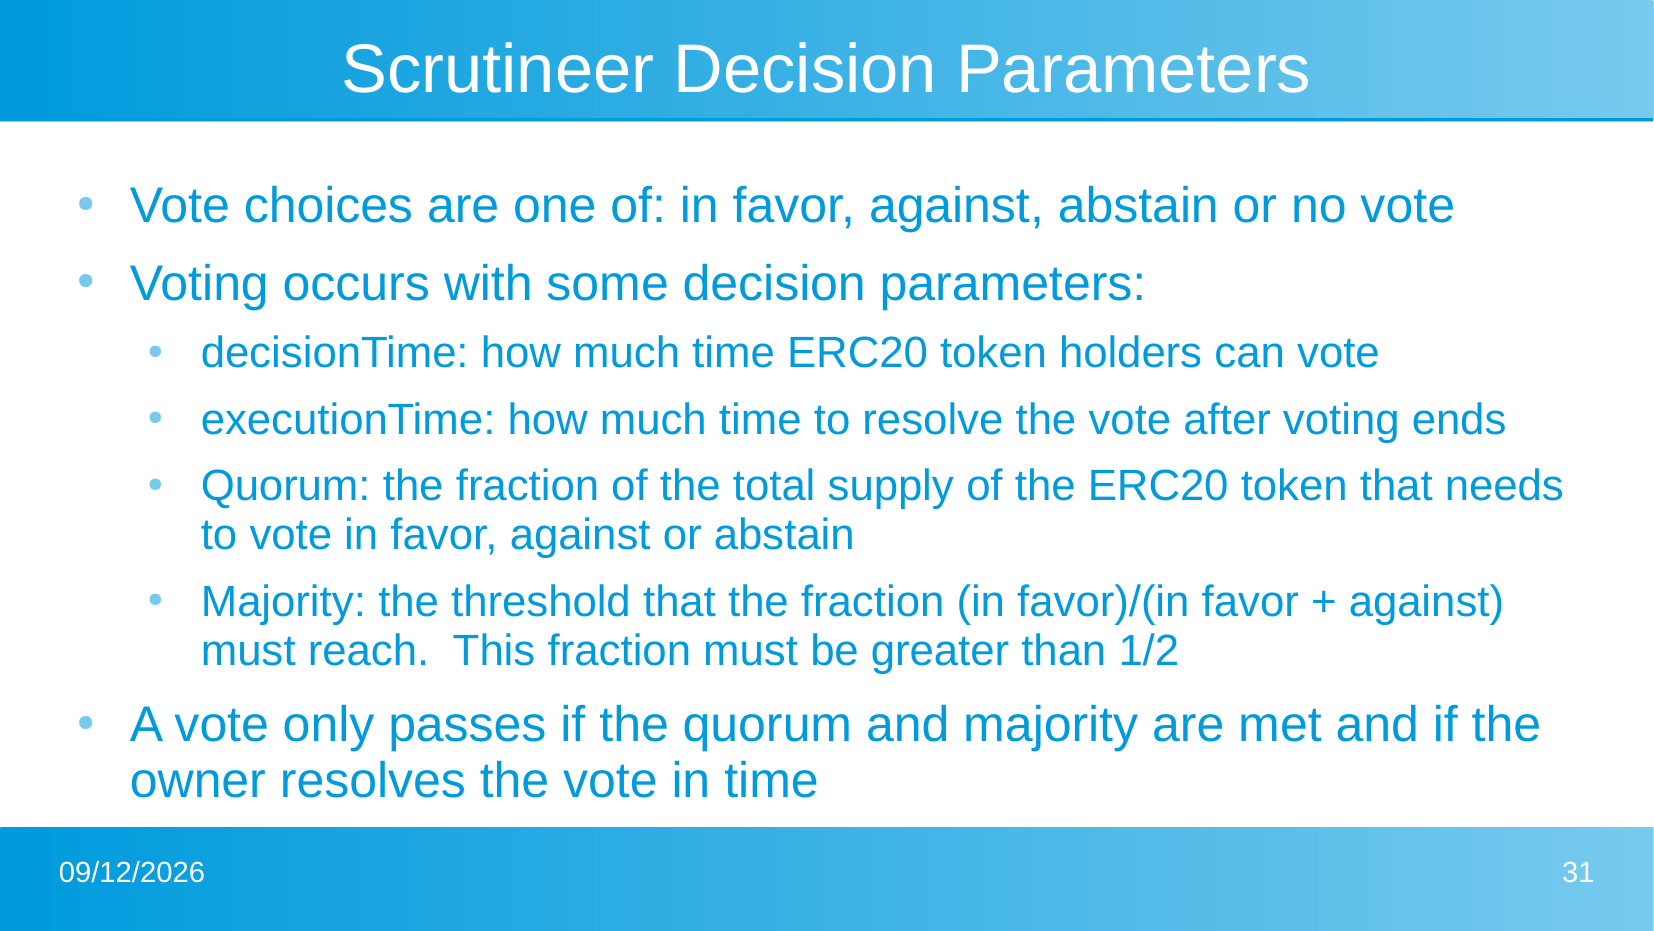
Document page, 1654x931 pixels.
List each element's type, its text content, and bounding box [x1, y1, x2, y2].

title Scrutineer Decision Parameters [59, 29, 1595, 108]
list Vote choices are one of: in favor, against, abstain or no vote Voting occurs with some decision parameters: decisionTime: how much time ERC20 token holders can vote executionTime: how much time to resolve the vote after voting ends Quorum: the fraction of the total supply of the ERC20 token that needs to vote in favor, against or abstain Majority: the threshold that the fraction (in favor)/(in favor + against) must reach. This fraction must be greater than 1/2 A vote only passes if the quorum and majority are met and if the owner resolves the vote in time [59, 177, 1595, 768]
